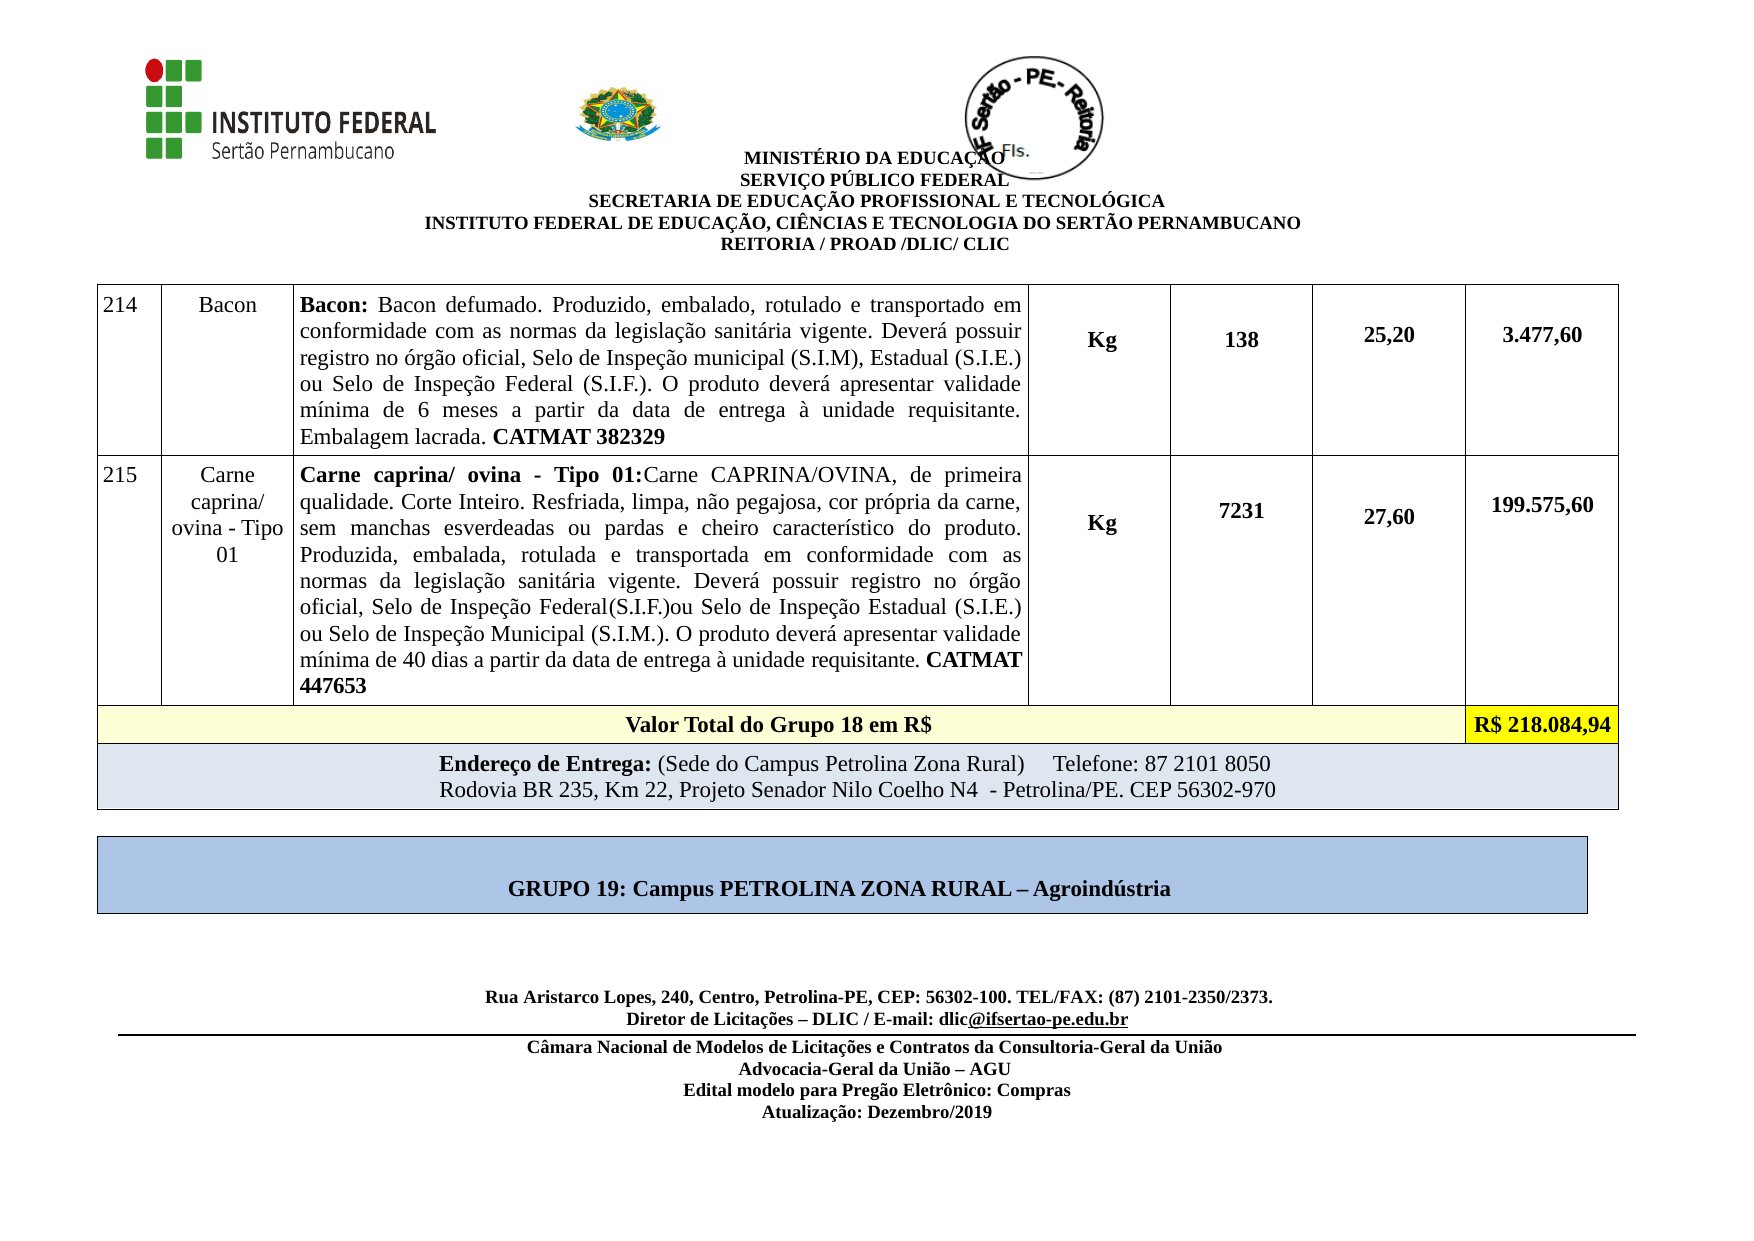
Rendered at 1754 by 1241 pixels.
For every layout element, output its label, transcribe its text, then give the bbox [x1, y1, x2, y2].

table_cell 27,60 [1313, 456, 1465, 704]
table_header GRUPO 19: Campus PETROLINA ZONA RURAL – Agroindústria [98, 837, 1587, 913]
table_cell Endereço de Entrega: (Sede do Campus Petrolina Zona Rural) Telefone: 87 2101 8050 Rodovia BR 235, Km 22, Projeto Senador Nilo Coelho N4 - Petrolina/PE. CEP 56302-970 [98, 744, 1618, 808]
picture [145, 58, 435, 159]
table_cell 215 [98, 456, 161, 704]
table_cell Carne caprina/ ovina - Tipo 01:Carne CAPRINA/OVINA, de primeira qualidade. Corte Inteiro. Resfriada, limpa, não pegajosa, cor própria da carne, sem manchas esverdeadas ou pardas e cheiro característico do produto. Produzida, embalada, rotulada e transportada em conformidade com as normas da legislação sanitária vigente. Deverá possuir registro no órgão oficial, Selo de Inspeção Federal(S.I.F.)ou Selo de Inspeção Estadual (S.I.E.) ou Selo de Inspeção Municipal (S.I.M.). O produto deverá apresentar validade mínima de 40 dias a partir da data de entrega à unidade requisitante. CATMAT 447653 [294, 456, 1028, 704]
table_cell 3.477,60 [1466, 285, 1618, 455]
table_cell Kg [1029, 285, 1170, 455]
table_cell Kg [1029, 456, 1170, 704]
table_cell R$ 218.084,94 [1466, 706, 1618, 743]
table_cell 214 [98, 285, 161, 455]
picture [575, 87, 661, 141]
table_cell 199.575,60 [1466, 456, 1618, 704]
table_cell Carne caprina/ ovina - Tipo 01 [162, 456, 293, 704]
table_cell 25,20 [1313, 285, 1465, 455]
table_cell 138 [1171, 285, 1312, 455]
table_cell Bacon: Bacon defumado. Produzido, embalado, rotulado e transportado em conformidade com as normas da legislação sanitária vigente. Deverá possuir registro no órgão oficial, Selo de Inspeção municipal (S.I.M), Estadual (S.I.E.) ou Selo de Inspeção Federal (S.I.F.). O produto deverá apresentar validade mínima de 6 meses a partir da data de entrega à unidade requisitante. Embalagem lacrada. CATMAT 382329 [294, 285, 1028, 455]
table_cell 7231 [1171, 456, 1312, 704]
table_cell Bacon [162, 285, 293, 455]
picture [957, 45, 1111, 186]
table_cell Valor Total do Grupo 18 em R$ [98, 706, 1465, 743]
